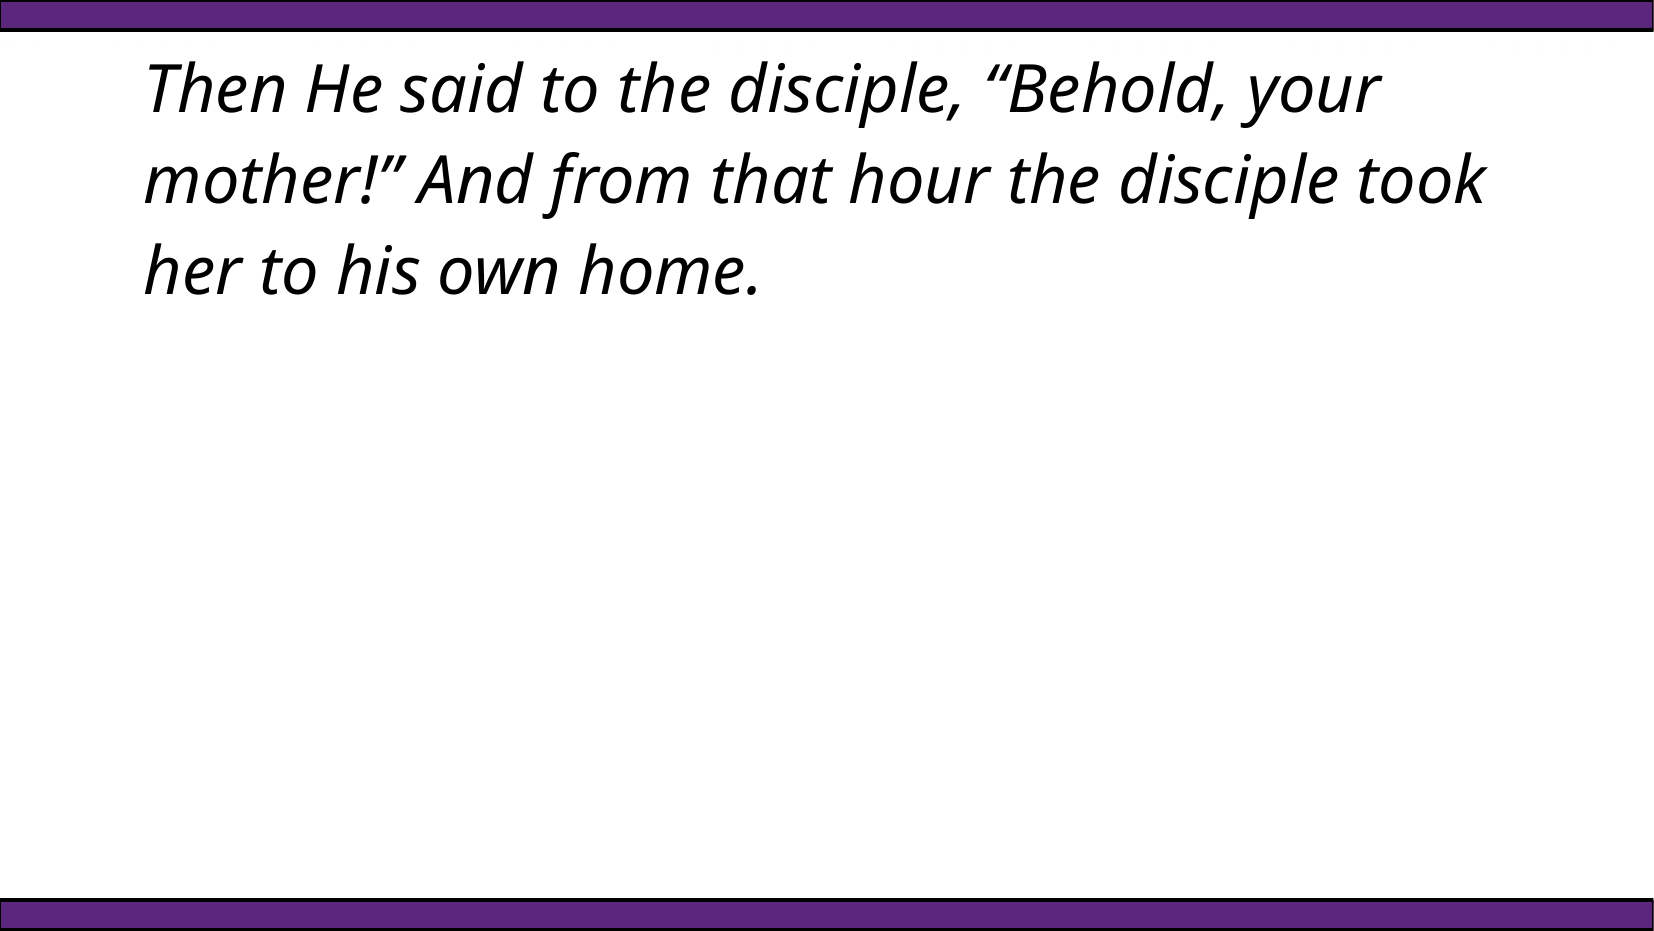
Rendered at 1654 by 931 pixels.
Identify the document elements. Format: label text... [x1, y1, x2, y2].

text_box [0, 0, 1654, 31]
text_box [0, 900, 1654, 931]
picture [0, 31, 1654, 900]
text_box Then He said to the disciple, “Behold, your mother!” And from that hour the disciple took her to his own home. [60, 34, 1606, 316]
